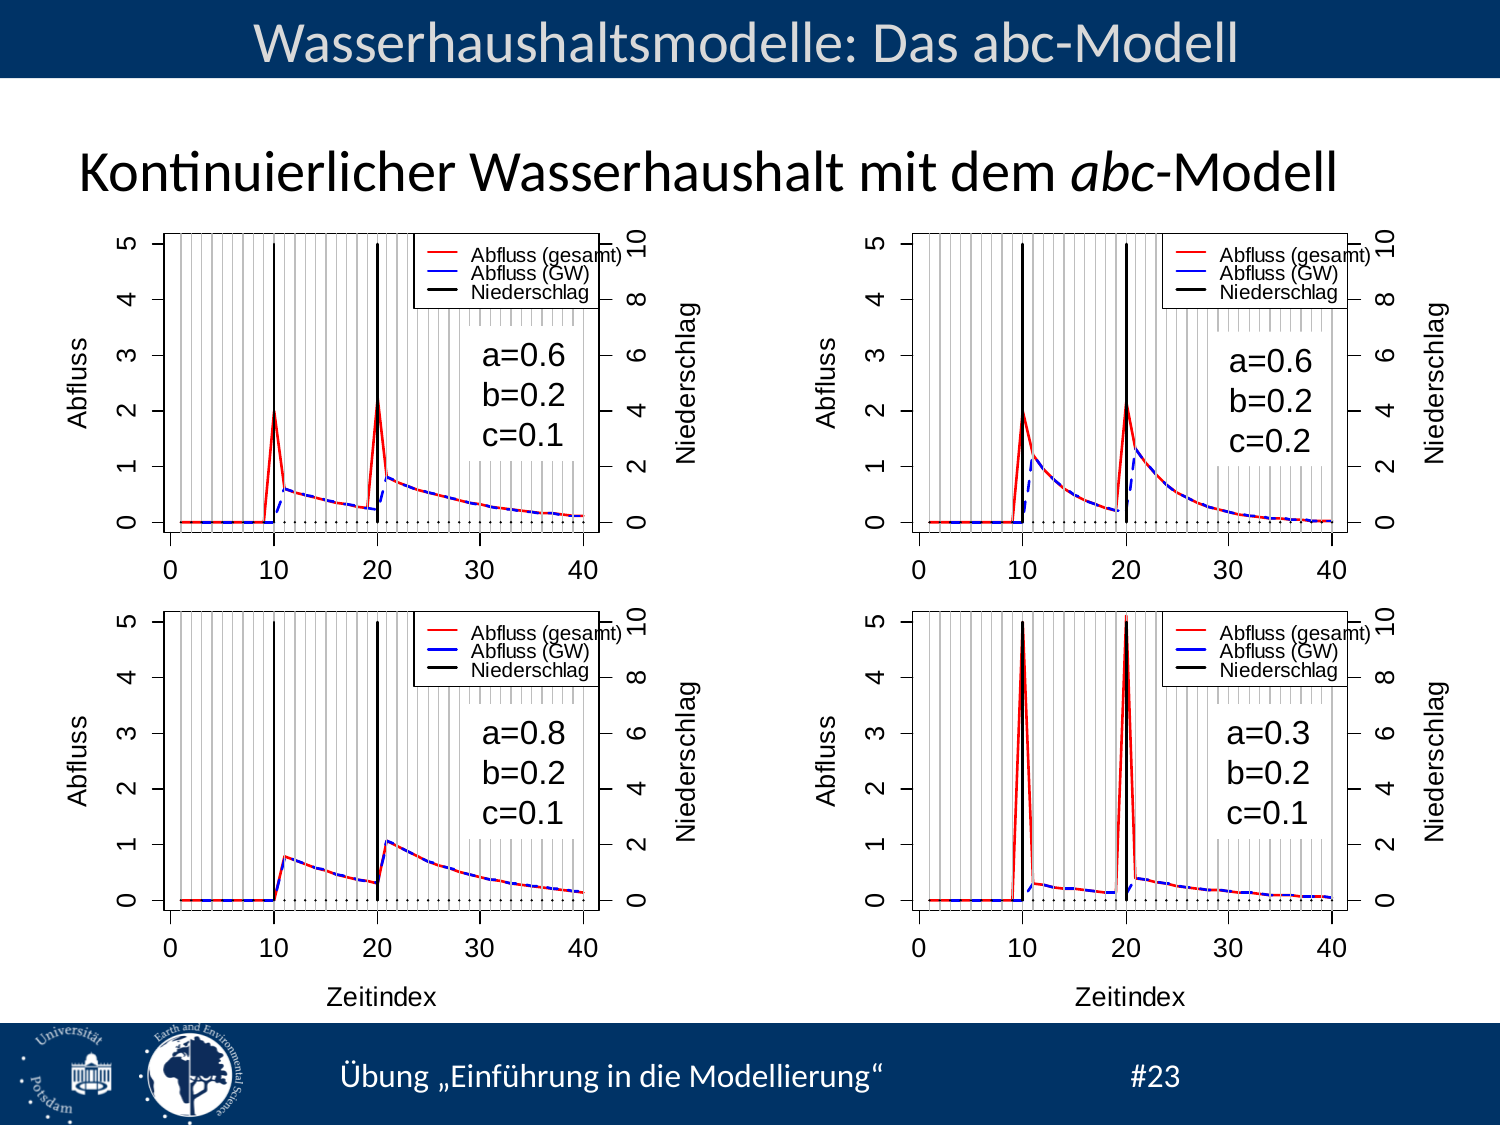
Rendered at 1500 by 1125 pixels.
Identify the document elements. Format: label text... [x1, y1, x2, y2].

picture [139, 1023, 243, 1125]
picture [41, 184, 722, 1012]
picture [789, 184, 1471, 1012]
text_box a=0.6 b=0.2 c=0.1 [467, 326, 582, 461]
text_box Wasserhaushaltsmodelle: Das abc-Modell [0, 0, 1495, 75]
text_box Kontinuierlicher Wasserhaushalt mit dem abc-Modell [64, 125, 1412, 211]
text_box a=0.6 b=0.2 c=0.2 [1213, 331, 1328, 467]
text_box a=0.8 b=0.2 c=0.1 [467, 704, 582, 839]
text_box a=0.3 b=0.2 c=0.1 [1211, 704, 1326, 839]
